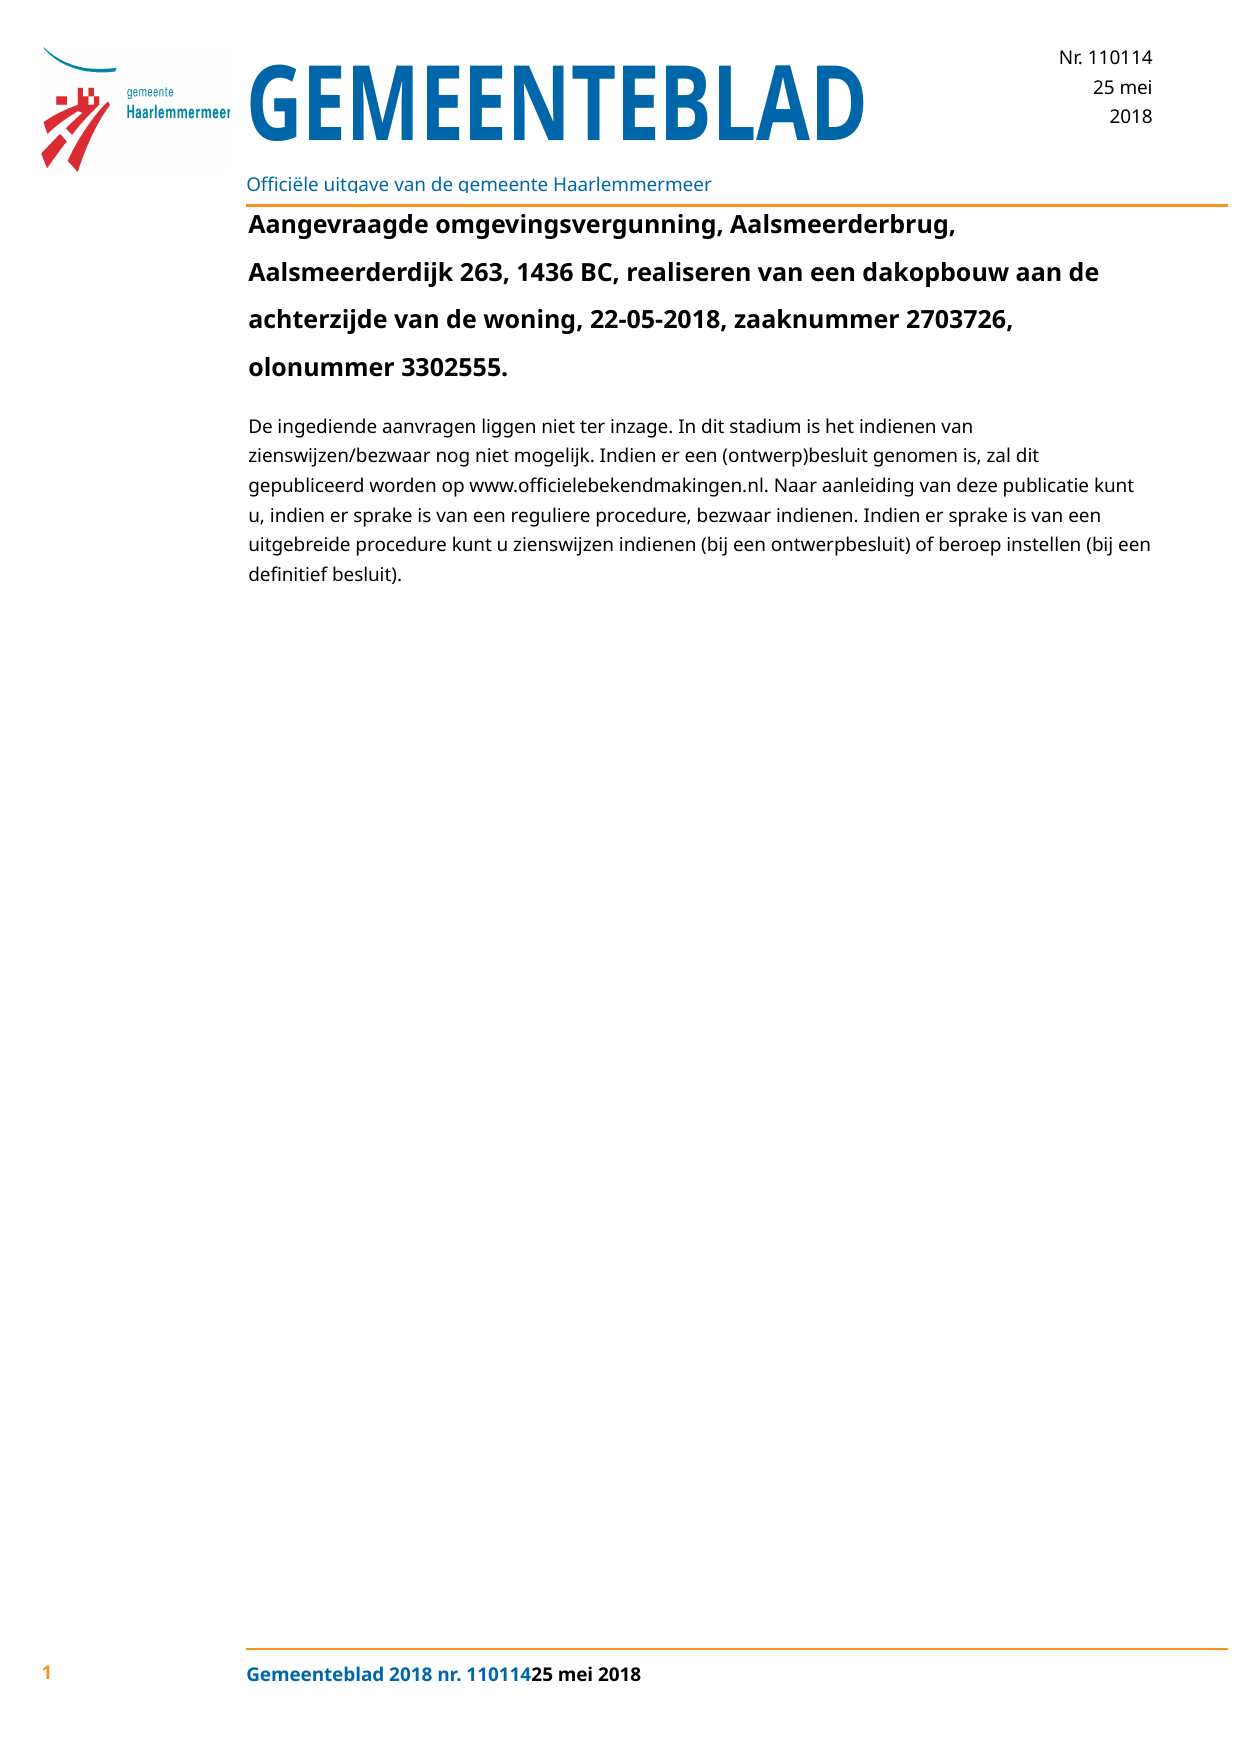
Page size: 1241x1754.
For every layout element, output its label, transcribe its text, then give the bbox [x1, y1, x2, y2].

picture [41, 47, 231, 172]
text Aangevraagde omgevingsvergunning, Aalsmeerderbrug, Aalsmeerderdijk 263, 1436 BC, realiseren van een dakopbouw aan de achterzijde van de woning, 22-05-2018, zaaknummer 2703726, olonummer 3302555. [248, 207, 1152, 384]
text De ingediende aanvragen liggen niet ter inzage. In dit stadium is het indienen van zienswijzen/bezwaar nog niet mogelijk. Indien er een (ontwerp)besluit genomen is, zal dit gepubliceerd worden op www.officielebekendmakingen.nl. Naar aanleiding van deze publicatie kunt u, indien er sprake is van een reguliere procedure, bezwaar indienen. Indien er sprake is van een uitgebreide procedure kunt u zienswijzen indienen (bij een ontwerpbesluit) of beroep instellen (bij een definitief besluit). [248, 413, 1152, 587]
